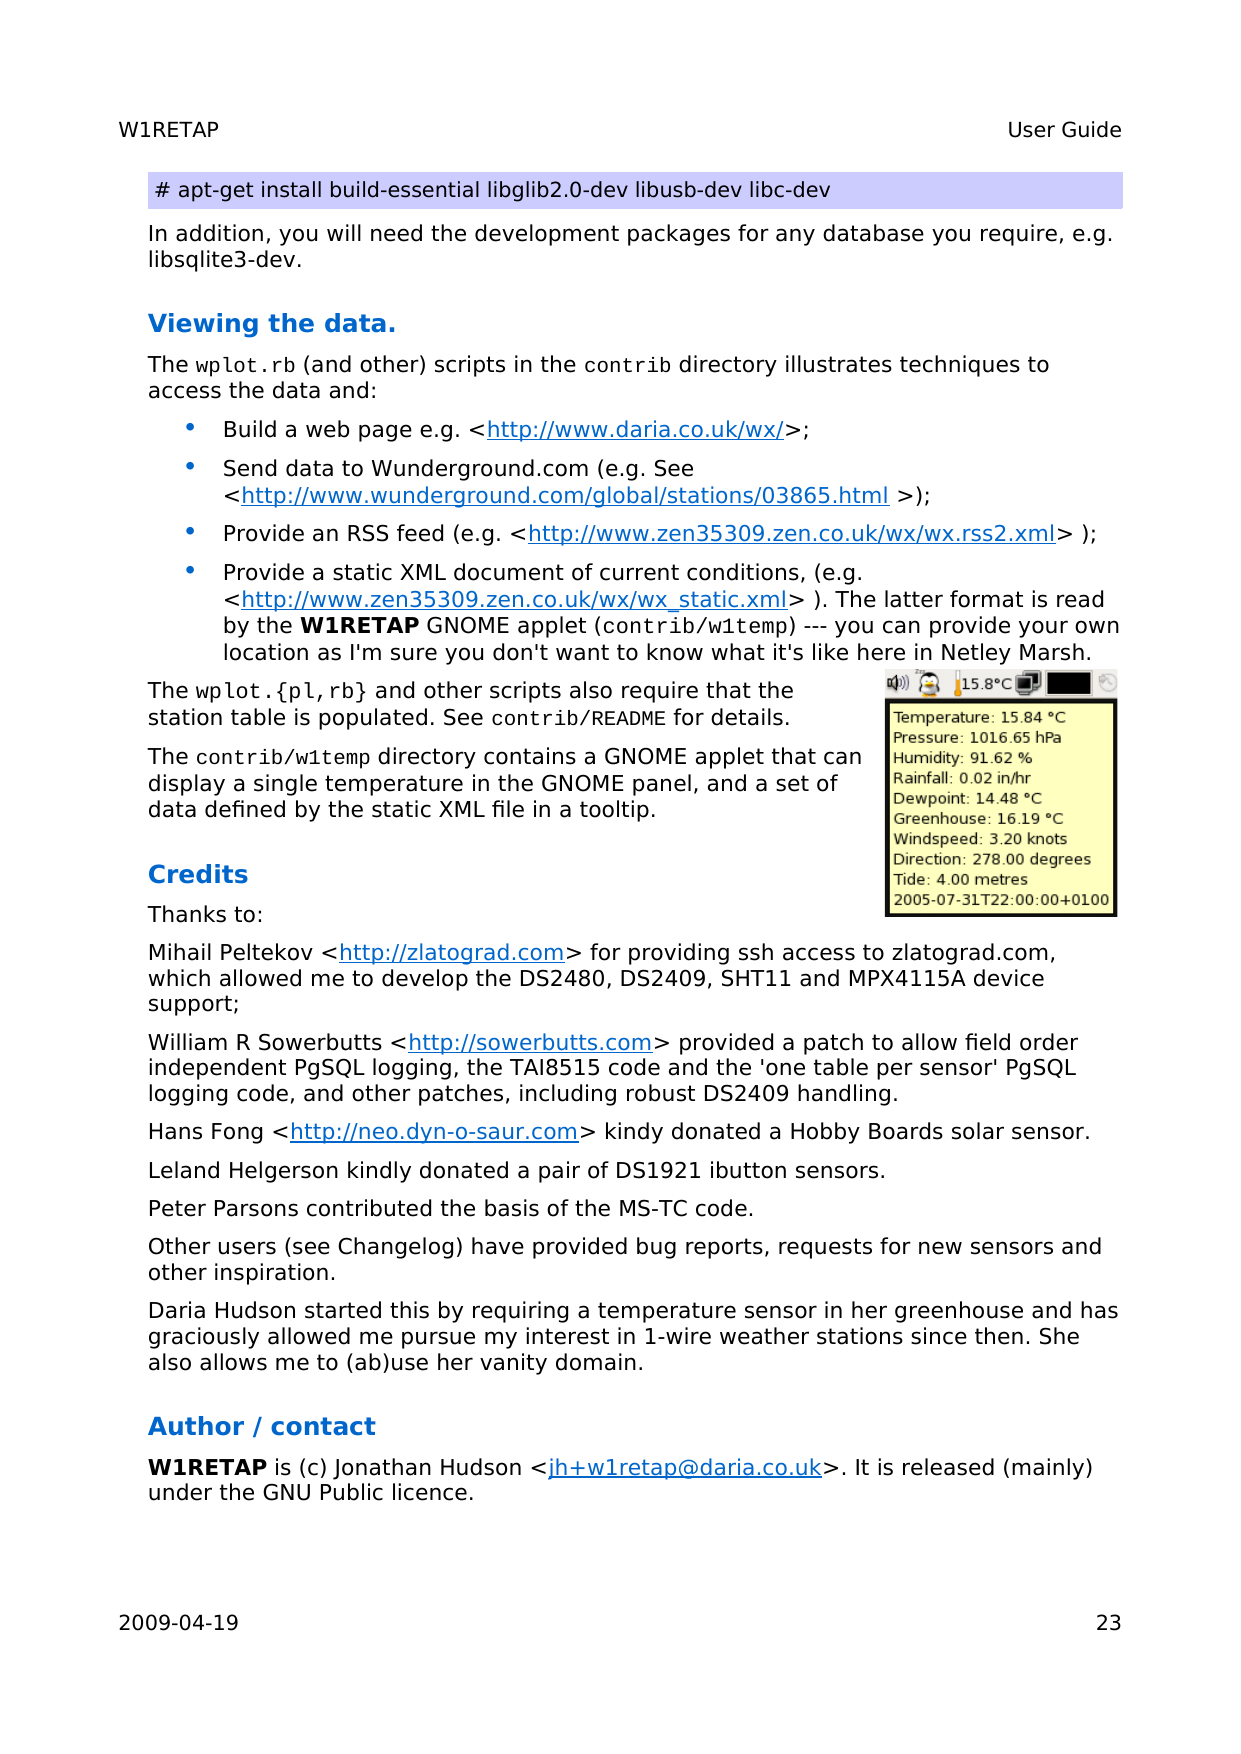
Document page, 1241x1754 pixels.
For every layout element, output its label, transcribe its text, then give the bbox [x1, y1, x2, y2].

text Peter Parsons contributed the basis of the MS-TC code. [148, 1196, 1122, 1221]
list Send data to Wunderground.com (e.g. See <http://www.wunderground.com/global/stations/03865.html >); [185, 456, 1122, 508]
list Build a web page e.g. <http://www.daria.co.uk/wx/>; [185, 416, 1122, 443]
text Mihail Peltekov <http://zlatograd.com> for providing ssh access to zlatograd.com, which allowed me to develop the DS2480, DS2409, SHT11 and MPX4115A device support; [148, 940, 1122, 1017]
picture [884, 669, 1118, 917]
text In addition, you will need the development packages for any database you require, e.g. libsqlite3-dev. [148, 221, 1122, 272]
text The wplot.rb (and other) scripts in the contrib directory illustrates techniques to access the data and: [148, 351, 1122, 404]
text W1RETAP is (c) Jonathan Hudson <jh+w1retap@daria.co.uk>. It is released (mainly) under the GNU Public licence. [148, 1454, 1122, 1506]
text The wplot.{pl,rb} and other scripts also require that the station table is populated. See contrib/README for details. [148, 678, 884, 732]
list Provide a static XML document of current conditions, (e.g. <http://www.zen35309.zen.co.uk/wx/wx_static.xml> ). The latter format is read by the W1RETAP GNOME applet (contrib/w1temp) --- you can provide your own location as I'm sure you don't want to know what it's like here in Netley Marsh. [185, 560, 1122, 665]
subtitle Credits [148, 860, 884, 889]
text Other users (see Changelog) have provided bug reports, requests for new sensors and other inspiration. [148, 1234, 1122, 1285]
text Hans Fong <http://neo.dyn-o-saur.com> kindy donated a Hobby Boards solar sensor. [148, 1119, 1122, 1145]
text The contrib/w1temp directory contains a GNOME applet that can display a single temperature in the GNOME panel, and a set of data defined by the static XML file in a tooltip. [148, 744, 884, 822]
subtitle Author / contact [148, 1413, 1122, 1442]
text # apt-get install build-essential libglib2.0-dev libusb-dev libc-dev [149, 173, 1122, 208]
text William R Sowerbutts <http://sowerbutts.com> provided a patch to allow field order independent PgSQL logging, the TAI8515 code and the 'one table per sensor' PgSQL logging code, and other patches, including robust DS2409 handling. [148, 1029, 1122, 1107]
text Thanks to: [148, 902, 1122, 927]
text Daria Hudson started this by requiring a temperature sensor in her greenhouse and has graciously allowed me pursue my interest in 1-wire weather stations since then. She also allows me to (ab)use her vanity domain. [148, 1298, 1122, 1375]
list Provide an RSS feed (e.g. <http://www.zen35309.zen.co.uk/wx/wx.rss2.xml> ); [185, 521, 1122, 547]
text Leland Helgerson kindly donated a pair of DS1921 ibutton sensors. [148, 1157, 1122, 1183]
subtitle Viewing the data. [148, 310, 1122, 339]
